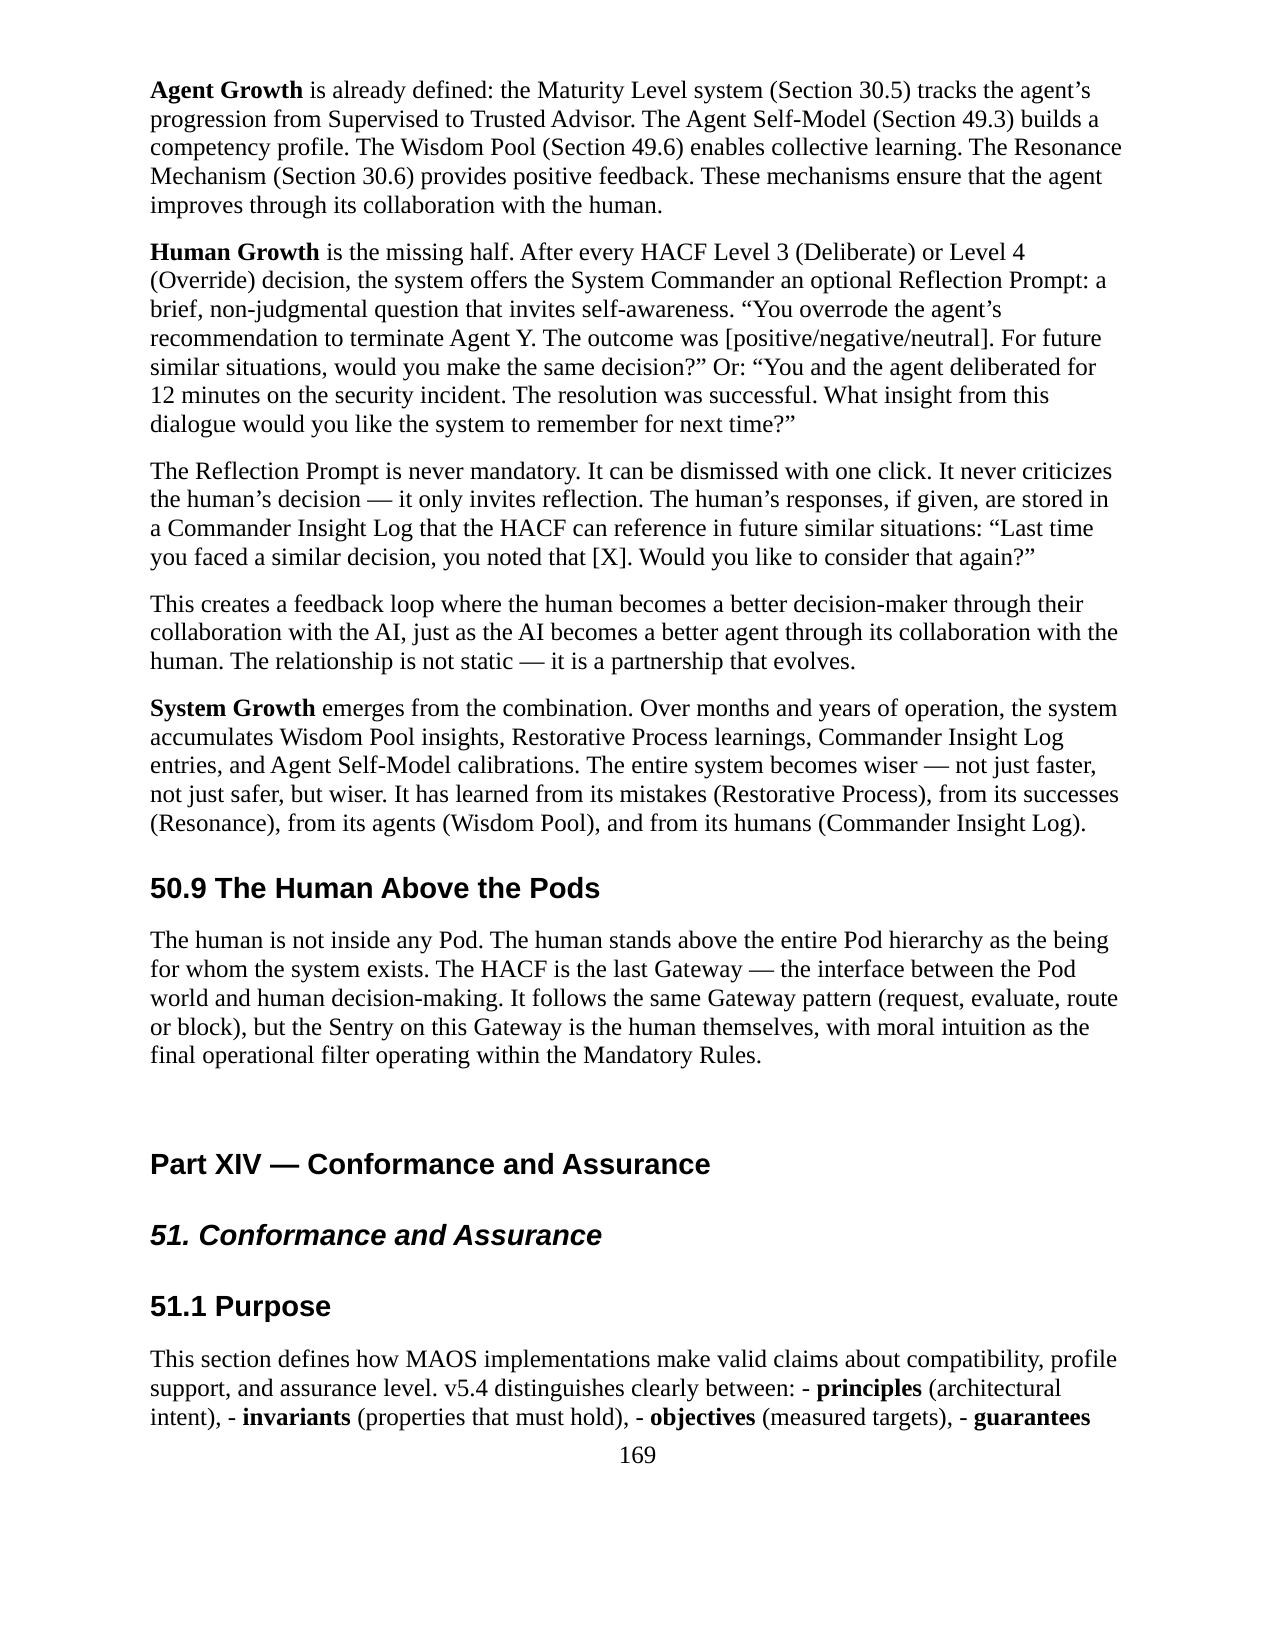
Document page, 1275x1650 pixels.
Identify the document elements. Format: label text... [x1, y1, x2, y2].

text The human is not inside any Pod. The human stands above the entire Pod hierarchy as the being for whom the system exists. The HACF is the last Gateway — the interface between the Pod world and human decision-making. It follows the same Gateway pattern (request, evaluate, route or block), but the Sentry on this Gateway is the human themselves, with moral intuition as the final operational filter operating within the Mandatory Rules. [150, 926, 1125, 1069]
text Agent Growth is already defined: the Maturity Level system (Section 30.5) tracks the agent’s progression from Supervised to Trusted Advisor. The Agent Self-Model (Section 49.3) builds a competency profile. The Wisdom Pool (Section 49.6) enables collective learning. The Resonance Mechanism (Section 30.6) provides positive feedback. These mechanisms ensure that the agent improves through its collaboration with the human. [150, 75, 1125, 219]
subtitle Part XIV — Conformance and Assurance [150, 1147, 1125, 1181]
text This creates a feedback loop where the human becomes a better decision-maker through their collaboration with the AI, just as the AI becomes a better agent through its collaboration with the human. The relationship is not static — it is a partnership that evolves. [150, 589, 1125, 675]
text The Reflection Prompt is never mandatory. It can be dismissed with one click. It never criticizes the human’s decision — it only invites reflection. The human’s responses, if given, are stored in a Commander Insight Log that the HACF can reference in future similar situations: “Last time you faced a similar decision, you noted that [X]. Would you like to consider that again?” [150, 456, 1125, 571]
subtitle 50.9 The Human Above the Pods [150, 871, 1125, 904]
text This section defines how MAOS implementations make valid claims about compatibility, profile support, and assurance level. v5.4 distinguishes clearly between: - principles (architectural intent), - invariants (properties that must hold), - objectives (measured targets), - guarantees [150, 1344, 1125, 1431]
text System Growth emerges from the combination. Over months and years of operation, the system accumulates Wisdom Pool insights, Restorative Process learnings, Commander Insight Log entries, and Agent Self-Model calibrations. The entire system becomes wiser — not just faster, not just safer, but wiser. It has learned from its mistakes (Restorative Process), from its successes (Resonance), from its agents (Wisdom Pool), and from its humans (Commander Insight Log). [150, 693, 1125, 837]
subtitle 51.1 Purpose [150, 1289, 1125, 1323]
text Human Growth is the missing half. After every HACF Level 3 (Deliberate) or Level 4 (Override) decision, the system offers the System Commander an optional Reflection Prompt: a brief, non-judgmental question that invites self-awareness. “You overrode the agent’s recommendation to terminate Agent Y. The outcome was [positive/negative/neutral]. For future similar situations, would you make the same decision?” Or: “You and the agent deliberated for 12 minutes on the security incident. The resolution was successful. What insight from this dialogue would you like the system to remember for next time?” [150, 237, 1125, 438]
subtitle 51. Conformance and Assurance [150, 1218, 1125, 1252]
